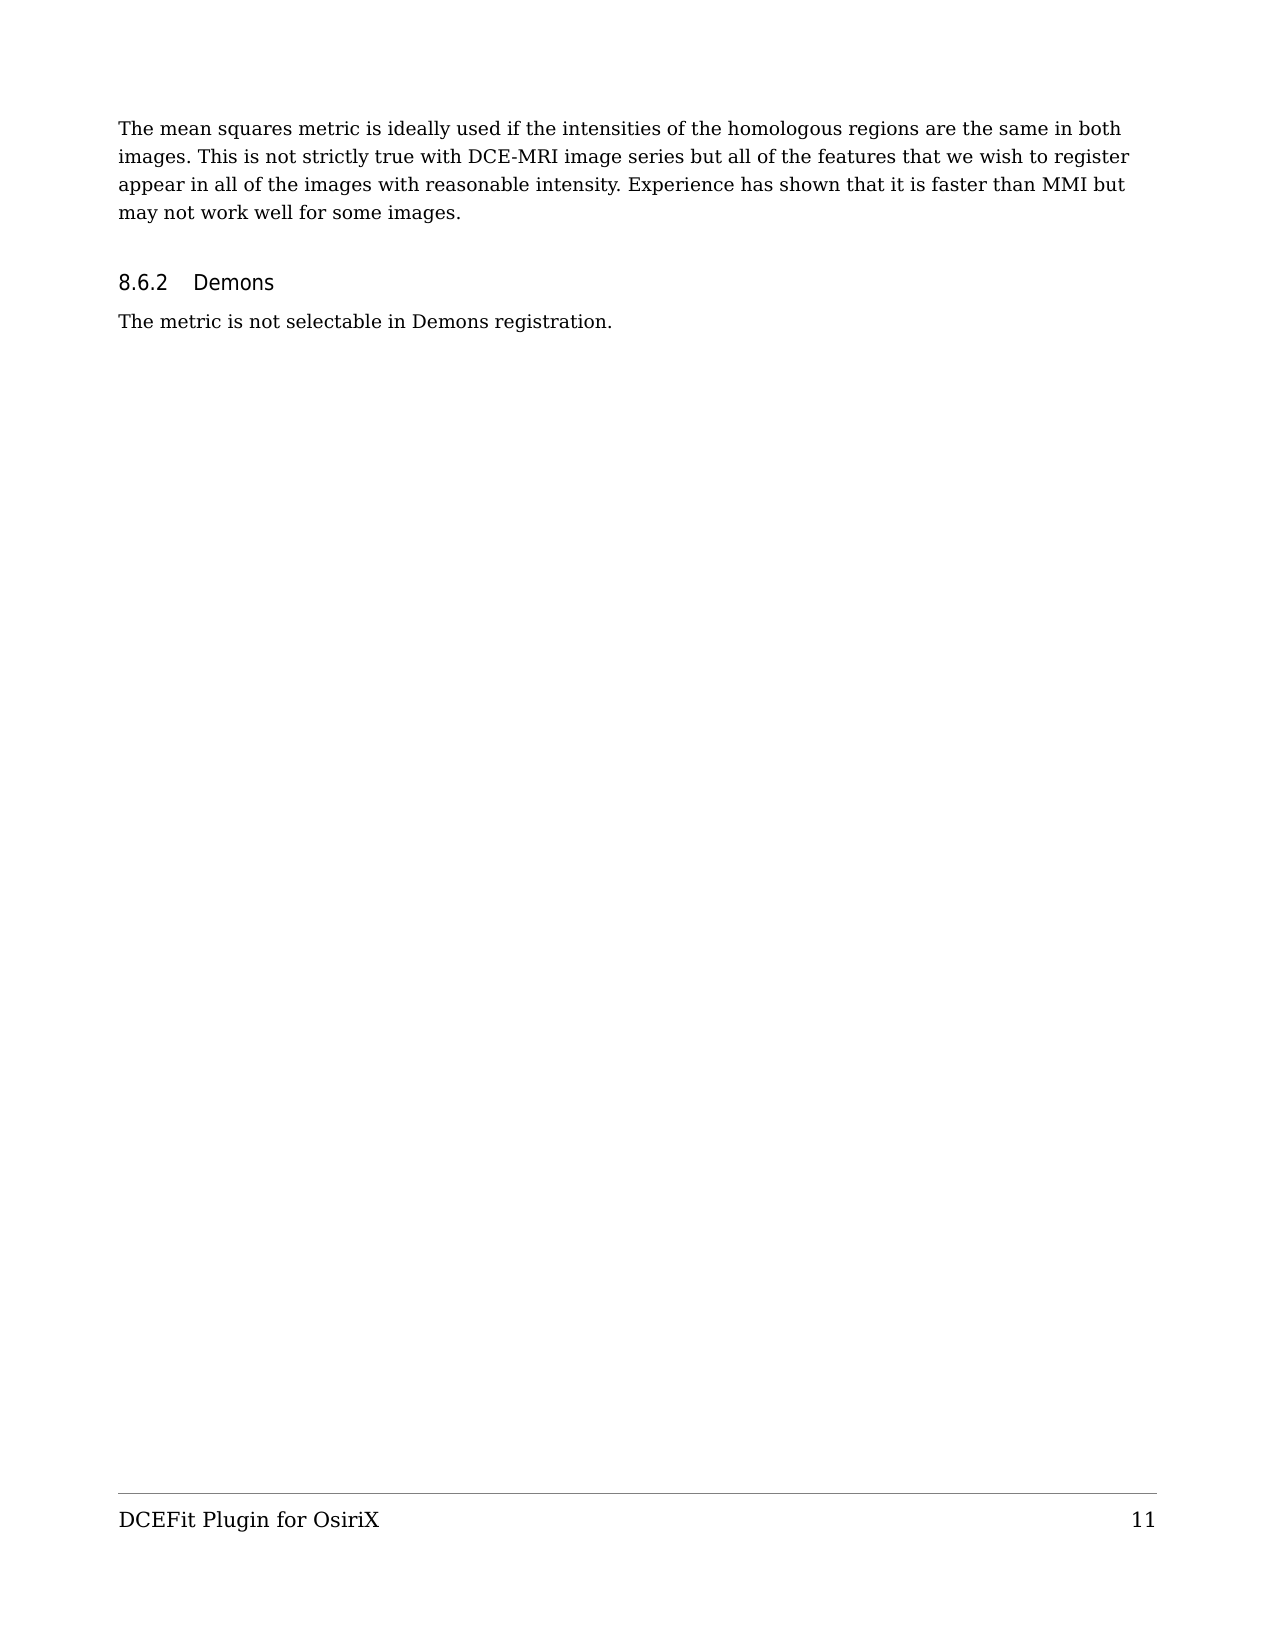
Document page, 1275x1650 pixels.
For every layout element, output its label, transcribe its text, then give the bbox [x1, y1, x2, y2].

text The metric is not selectable in Demons registration. [118, 311, 1157, 333]
subtitle Demons [118, 270, 1157, 296]
text The mean squares metric is ideally used if the intensities of the homologous regions are the same in both images. This is not strictly true with DCE-MRI image series but all of the features that we wish to register appear in all of the images with reasonable intensity. Experience has shown that it is faster than MMI but may not work well for some images. [118, 118, 1157, 224]
